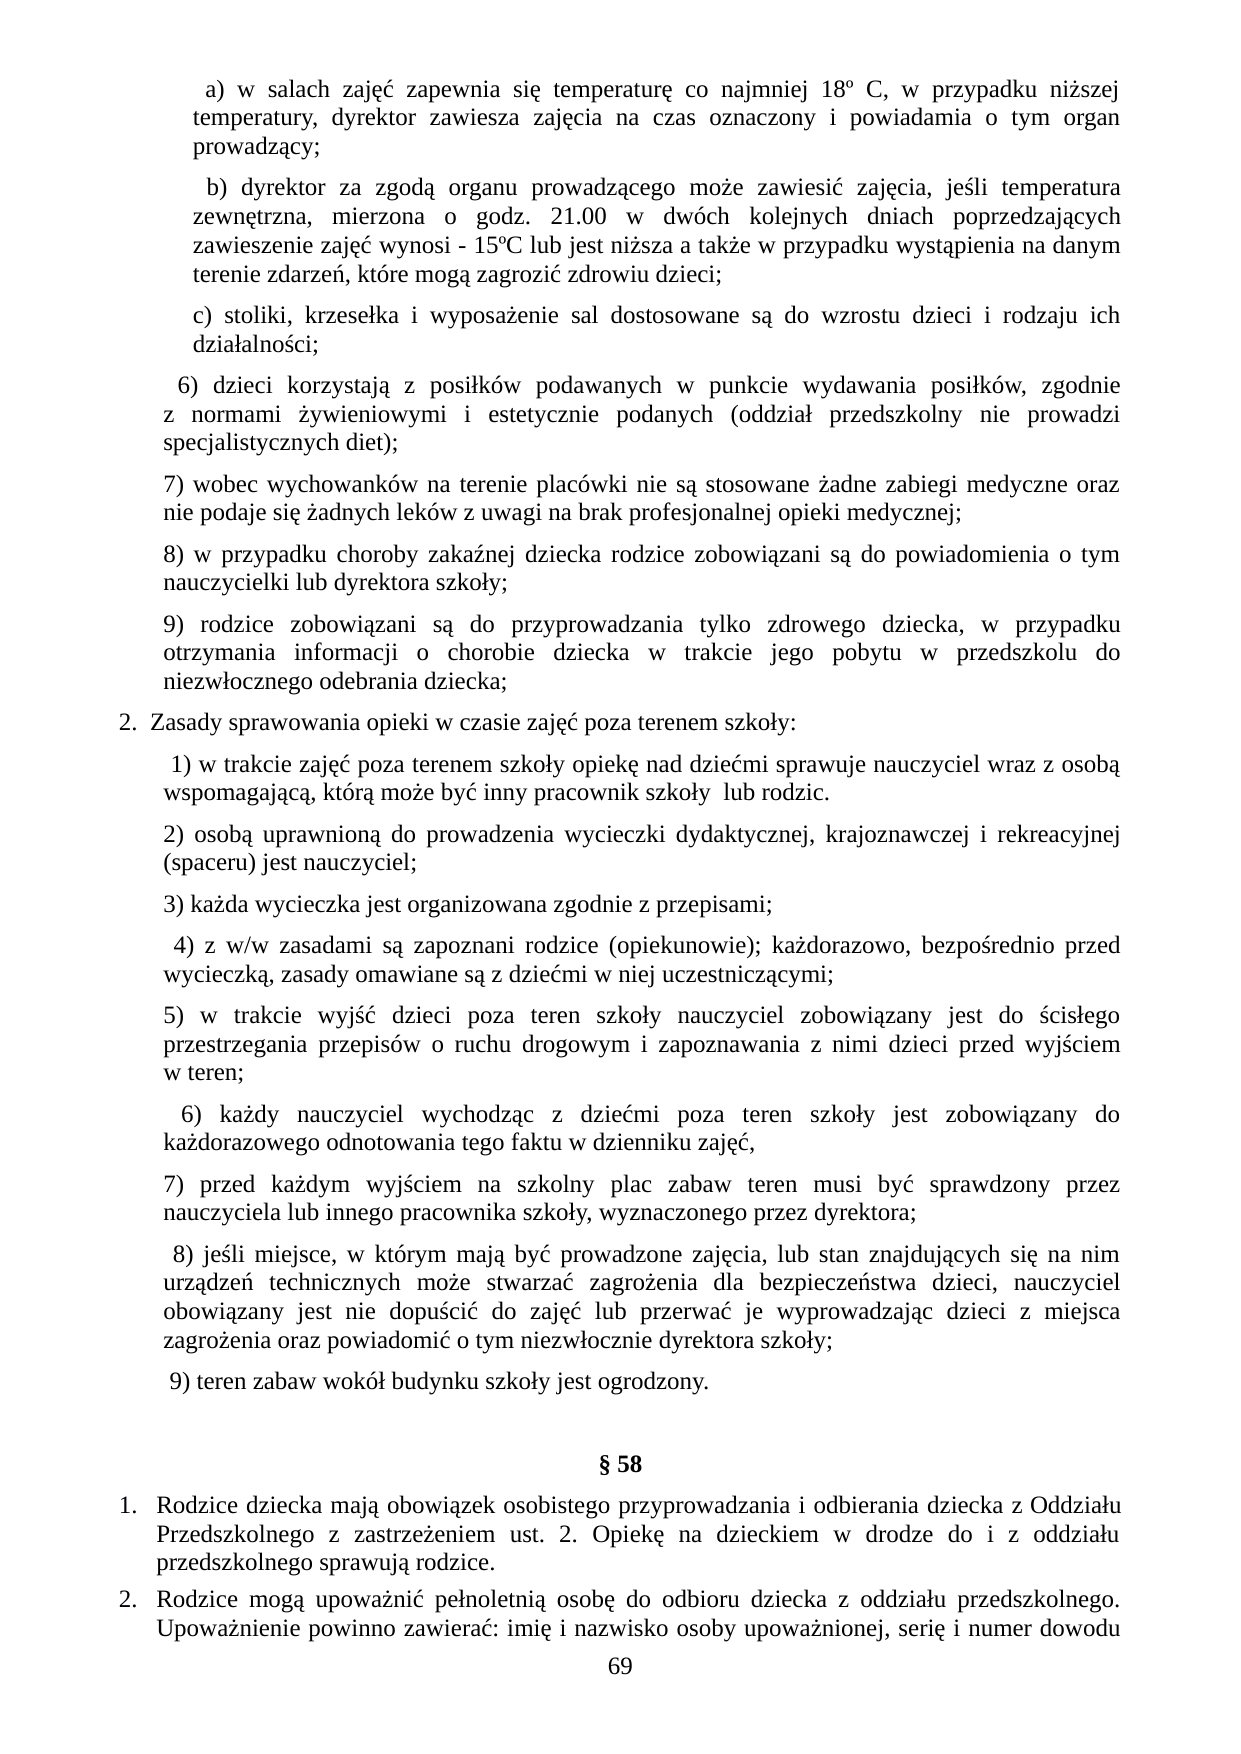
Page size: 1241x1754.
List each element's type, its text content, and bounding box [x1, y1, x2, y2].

text 8) w przypadku choroby zakaźnej dziecka rodzice zobowiązani są do powiadomienia o tym nauczycielki lub dyrektora szkoły; [163, 539, 1121, 596]
list Rodzice mogą upoważnić pełnoletnią osobę do odbioru dziecka z oddziału przedszkolnego. Upoważnienie powinno zawierać: imię i nazwisko osoby upoważnionej, serię i numer dowodu [119, 1584, 1121, 1642]
text c) stoliki, krzesełka i wyposażenie sal dostosowane są do wzrostu dzieci i rodzaju ich działalności; [193, 300, 1121, 357]
text § 58 [119, 1449, 1121, 1477]
list Rodzice dziecka mają obowiązek osobistego przyprowadzania i odbierania dziecka z Oddziału Przedszkolnego z zastrzeżeniem ust. 2. Opiekę na dzieckiem w drodze do i z oddziału przedszkolnego sprawują rodzice. [119, 1490, 1121, 1576]
text b) dyrektor za zgodą organu prowadzącego może zawiesić zajęcia, jeśli temperatura zewnętrzna, mierzona o godz. 21.00 w dwóch kolejnych dniach poprzedzających zawieszenie zajęć wynosi - 15ºC lub jest niższa a także w przypadku wystąpienia na danym terenie zdarzeń, które mogą zagrozić zdrowiu dzieci; [193, 172, 1121, 287]
text 2. Zasady sprawowania opieki w czasie zajęć poza terenem szkoły: [119, 707, 1121, 736]
text 9) teren zabaw wokół budynku szkoły jest ogrodzony. [163, 1366, 1121, 1395]
text 1) w trakcie zajęć poza terenem szkoły opiekę nad dziećmi sprawuje nauczyciel wraz z osobą wspomagającą, którą może być inny pracownik szkoły lub rodzic. [163, 749, 1121, 806]
text 3) każda wycieczka jest organizowana zgodnie z przepisami; [163, 889, 1121, 917]
text 6) każdy nauczyciel wychodząc z dziećmi poza teren szkoły jest zobowiązany do każdorazowego odnotowania tego faktu w dzienniku zajęć, [163, 1099, 1121, 1156]
text 6) dzieci korzystają z posiłków podawanych w punkcie wydawania posiłków, zgodnie z normami żywieniowymi i estetycznie podanych (oddział przedszkolny nie prowadzi specjalistycznych diet); [163, 370, 1121, 456]
text 8) jeśli miejsce, w którym mają być prowadzone zajęcia, lub stan znajdujących się na nim urządzeń technicznych może stwarzać zagrożenia dla bezpieczeństwa dzieci, nauczyciel obowiązany jest nie dopuścić do zajęć lub przerwać je wyprowadzając dzieci z miejsca zagrożenia oraz powiadomić o tym niezwłocznie dyrektora szkoły; [163, 1239, 1121, 1354]
text 7) przed każdym wyjściem na szkolny plac zabaw teren musi być sprawdzony przez nauczyciela lub innego pracownika szkoły, wyznaczonego przez dyrektora; [163, 1169, 1121, 1226]
text 7) wobec wychowanków na terenie placówki nie są stosowane żadne zabiegi medyczne oraz nie podaje się żadnych leków z uwagi na brak profesjonalnej opieki medycznej; [163, 469, 1121, 526]
text 4) z w/w zasadami są zapoznani rodzice (opiekunowie); każdorazowo, bezpośrednio przed wycieczką, zasady omawiane są z dziećmi w niej uczestniczącymi; [163, 930, 1121, 987]
text 9) rodzice zobowiązani są do przyprowadzania tylko zdrowego dziecka, w przypadku otrzymania informacji o chorobie dziecka w trakcie jego pobytu w przedszkolu do niezwłocznego odebrania dziecka; [163, 609, 1121, 695]
text 2) osobą uprawnioną do prowadzenia wycieczki dydaktycznej, krajoznawczej i rekreacyjnej (spaceru) jest nauczyciel; [163, 819, 1121, 876]
text 5) w trakcie wyjść dzieci poza teren szkoły nauczyciel zobowiązany jest do ścisłego przestrzegania przepisów o ruchu drogowym i zapoznawania z nimi dzieci przed wyjściem w teren; [163, 1000, 1121, 1086]
text a) w salach zajęć zapewnia się temperaturę co najmniej 18º C, w przypadku niższej temperatury, dyrektor zawiesza zajęcia na czas oznaczony i powiadamia o tym organ prowadzący; [193, 74, 1121, 160]
